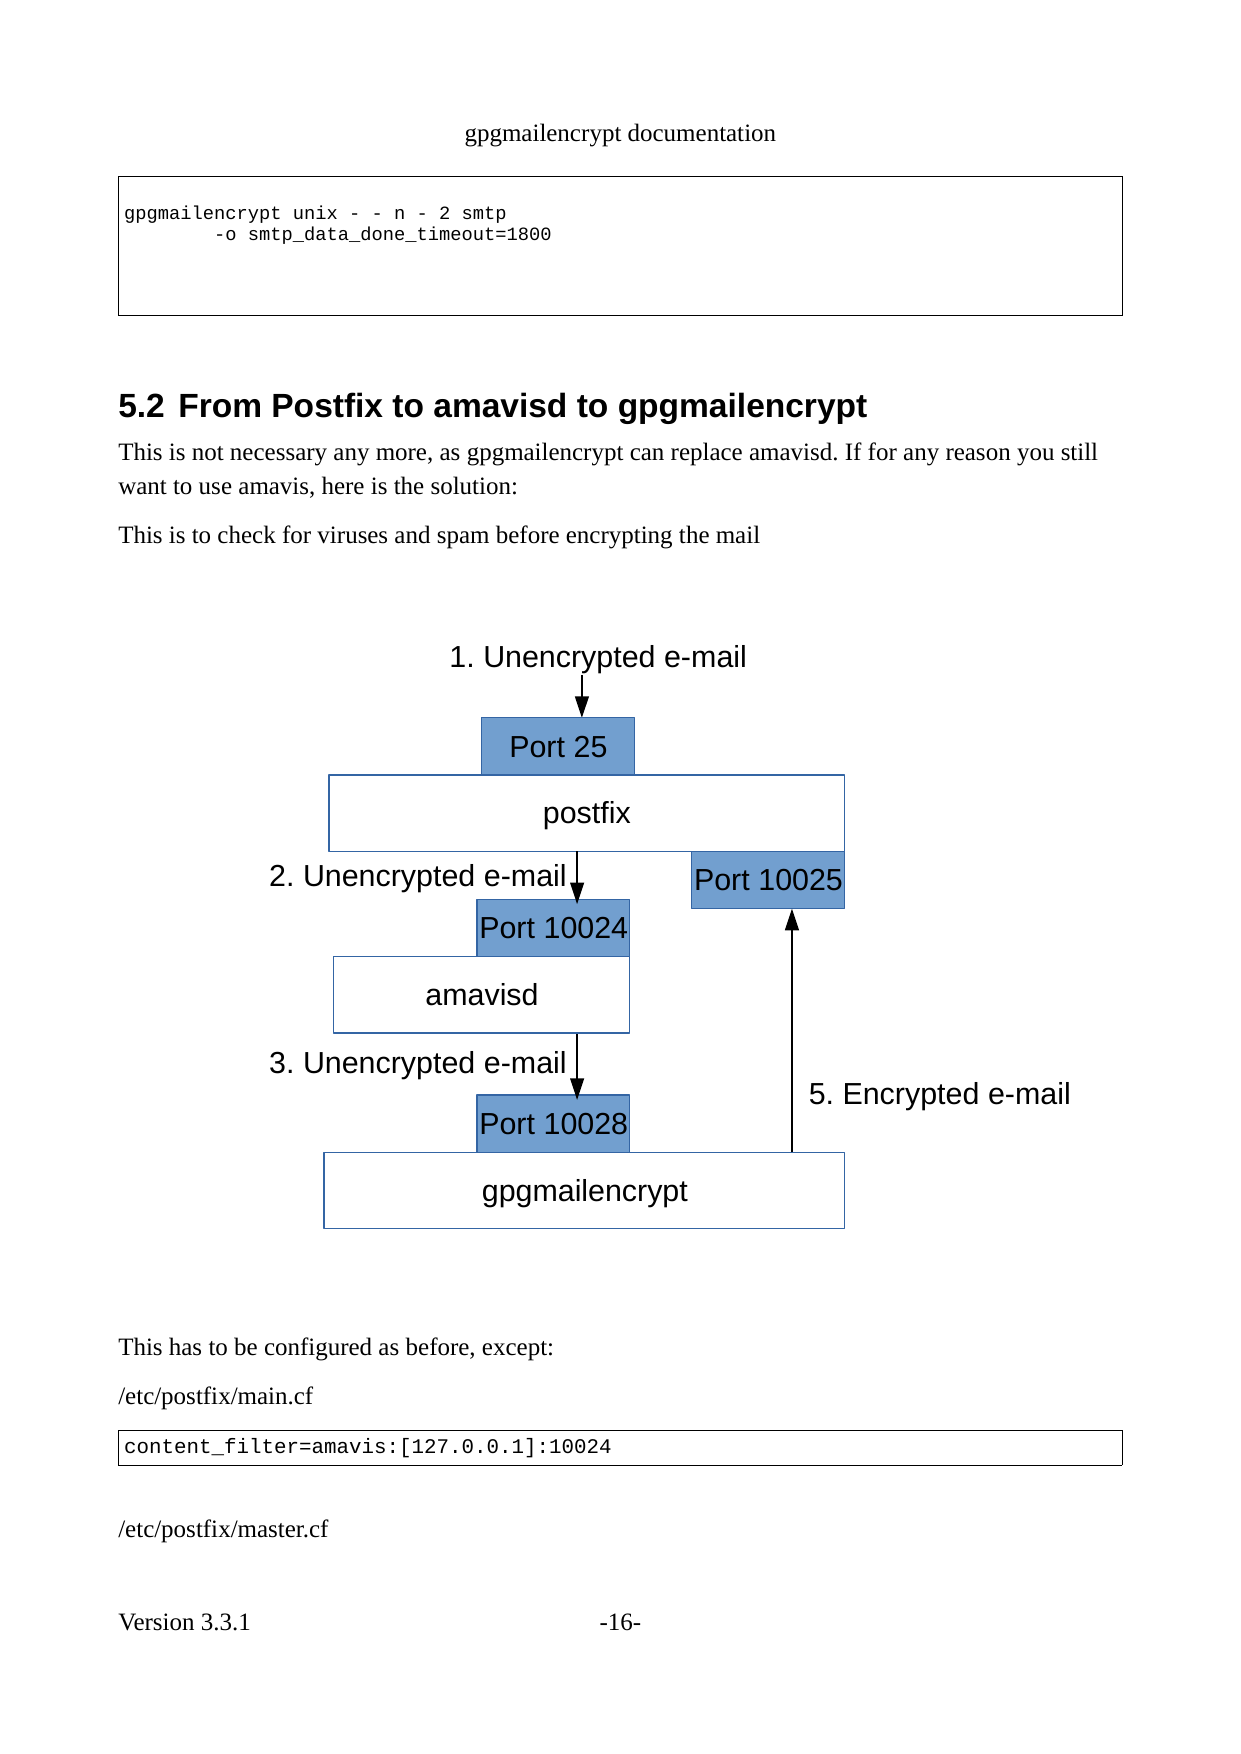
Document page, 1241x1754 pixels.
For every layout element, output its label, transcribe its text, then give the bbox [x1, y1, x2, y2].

text /etc/postfix/main.cf [118, 1381, 1122, 1410]
subtitle From Postfix to amavisd to gpgmailencrypt [118, 385, 1122, 424]
text This is not necessary any more, as gpgmailencrypt can replace amavisd. If for any reason you still want to use amavis, here is the solution: [118, 437, 1122, 500]
table_header gpgmailencrypt unix - - n - 2 smtp -o smtp_data_done_timeout=1800 [119, 177, 1122, 315]
text /etc/postfix/master.cf [118, 1514, 1122, 1543]
text This is to check for viruses and spam before encrypting the mail [118, 520, 1122, 549]
text This has to be configured as before, except: [118, 1332, 1122, 1361]
table_header content_filter=amavis:[127.0.0.1]:10024 [119, 1431, 1122, 1465]
